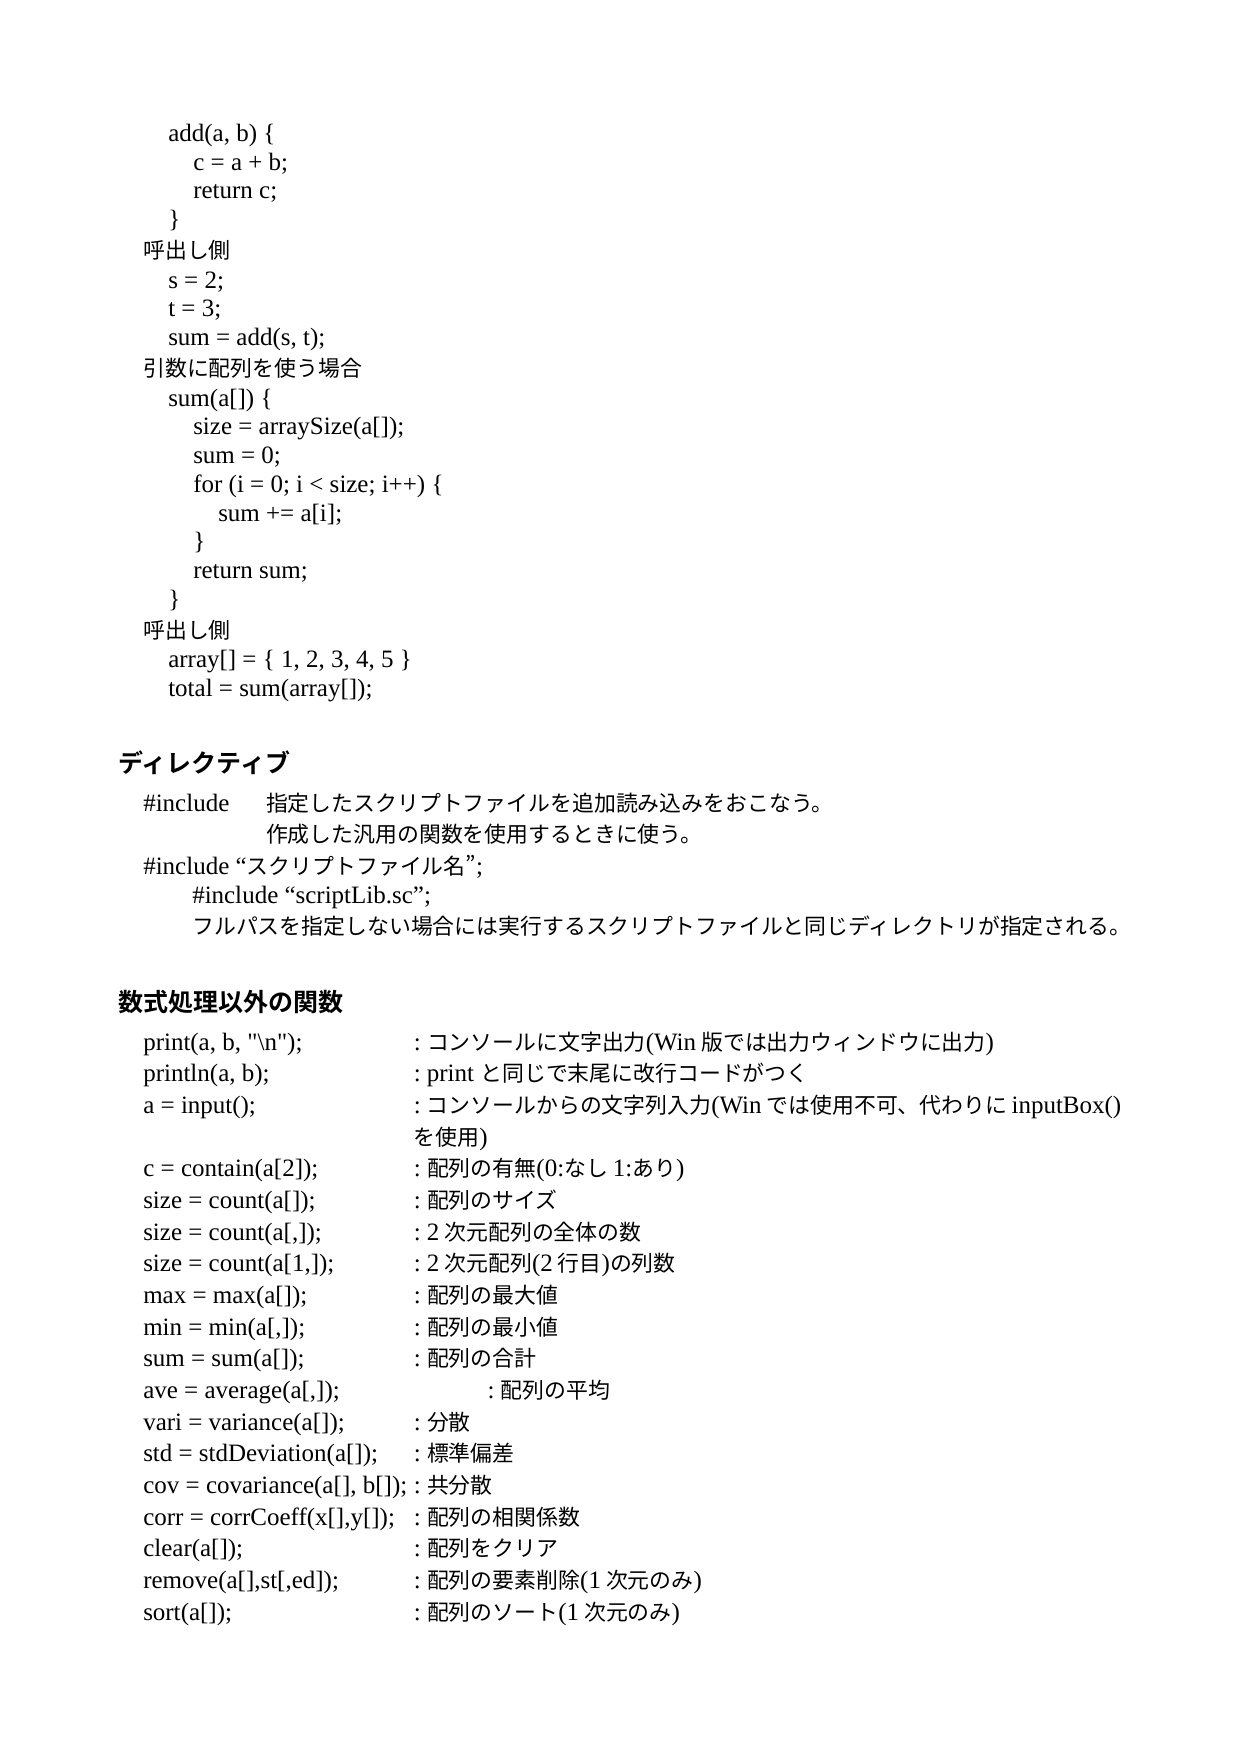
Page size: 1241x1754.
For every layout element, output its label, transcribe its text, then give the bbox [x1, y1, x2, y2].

text } [118, 584, 1122, 613]
text total = sum(array[]); [118, 673, 1122, 702]
text std = stdDeviation(a[]); : 標準偏差 [118, 1436, 1122, 1468]
text #include “scriptLib.sc”; [118, 881, 1122, 909]
text 引数に配列を使う場合 [118, 351, 1122, 383]
text println(a, b); : print と同じで末尾に改行コードがつく [118, 1056, 1122, 1088]
text vari = variance(a[]); : 分散 [118, 1405, 1122, 1436]
text return c; [118, 176, 1122, 204]
text array[] = { 1, 2, 3, 4, 5 } [118, 644, 1122, 673]
subtitle ディレクティブ [118, 743, 1122, 779]
text sort(a[]); : 配列のソート(1次元のみ) [118, 1595, 1122, 1626]
text sum = sum(a[]); : 配列の合計 [118, 1341, 1122, 1373]
text sum = add(s, t); [118, 322, 1122, 351]
text フルパスを指定しない場合には実行するスクリプトファイルと同じディレクトリが指定される。 [118, 909, 1122, 941]
text remove(a[],st[,ed]); : 配列の要素削除(1次元のみ) [118, 1563, 1122, 1595]
text sum = 0; [118, 440, 1122, 469]
text corr = corrCoeff(x[],y[]); : 配列の相関係数 [118, 1500, 1122, 1531]
text return sum; [118, 555, 1122, 584]
text } [118, 526, 1122, 555]
text cov = covariance(a[], b[]); : 共分散 [118, 1468, 1122, 1500]
text size = count(a[]); : 配列のサイズ [118, 1183, 1122, 1215]
text sum += a[i]; [118, 498, 1122, 526]
text size = count(a[1,]); : 2次元配列(2行目)の列数 [118, 1246, 1122, 1278]
text max = max(a[]); : 配列の最大値 [118, 1278, 1122, 1310]
text c = a + b; [118, 147, 1122, 176]
text clear(a[]); : 配列をクリア [118, 1531, 1122, 1563]
text 作成した汎用の関数を使用するときに使う。 [118, 817, 1122, 849]
text } [118, 204, 1122, 233]
text min = min(a[,]); : 配列の最小値 [118, 1310, 1122, 1341]
text 呼出し側 [118, 233, 1122, 265]
text c = contain(a[2]); : 配列の有無(0:なし 1:あり) [118, 1151, 1122, 1183]
text print(a, b, "\n"); : コンソールに文字出力(Win版では出力ウィンドウに出力) [118, 1025, 1122, 1056]
text s = 2; [118, 265, 1122, 293]
text ave = average(a[,]); : 配列の平均 [118, 1373, 1122, 1405]
subtitle 数式処理以外の関数 [118, 982, 1122, 1018]
text #include 指定したスクリプトファイルを追加読み込みをおこなう。 [118, 786, 1122, 817]
text for (i = 0; i < size; i++) { [118, 469, 1122, 498]
text t = 3; [118, 293, 1122, 322]
text #include “スクリプトファイル名”; [118, 849, 1122, 881]
text size = arraySize(a[]); [118, 411, 1122, 440]
text add(a, b) { [118, 118, 1122, 147]
text size = count(a[,]); : 2次元配列の全体の数 [118, 1215, 1122, 1246]
text a = input(); : コンソールからの文字列入力(Winでは使用不可、代わりにinputBox()を使用) [118, 1088, 1122, 1151]
text 呼出し側 [118, 613, 1122, 644]
text sum(a[]) { [118, 383, 1122, 411]
